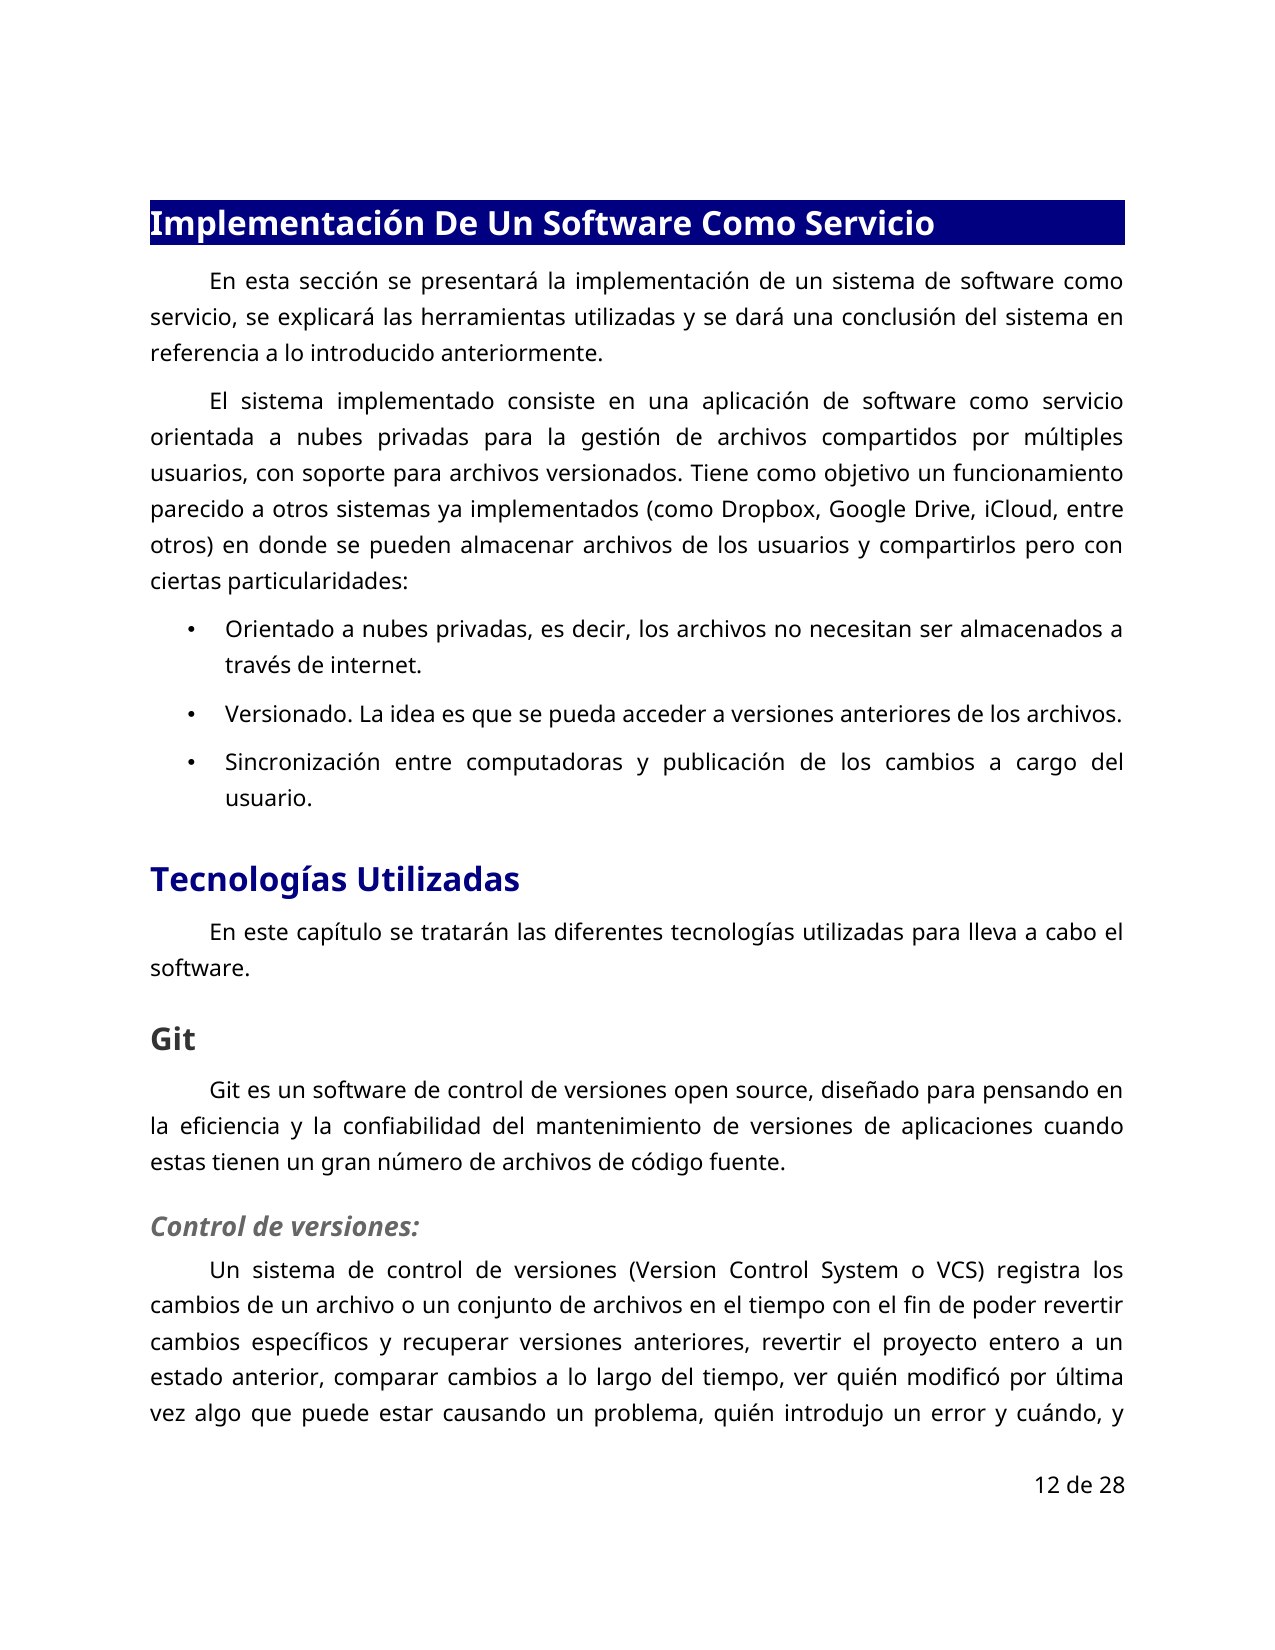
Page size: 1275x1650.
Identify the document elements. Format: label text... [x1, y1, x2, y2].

text Un sistema de control de versiones (Version Control System o VCS) registra los cambios de un archivo o un conjunto de archivos en el tiempo con el fin de poder revertir cambios específicos y recuperar versiones anteriores, revertir el proyecto entero a un estado anterior, comparar cambios a lo largo del tiempo, ver quién modificó por última vez algo que puede estar causando un problema, quién introdujo un error y cuándo, y [150, 1253, 1125, 1428]
list Orientado a nubes privadas, es decir, los archivos no necesitan ser almacenados a través de internet. [187, 613, 1125, 680]
text En este capítulo se tratarán las diferentes tecnologías utilizadas para lleva a cabo el software. [150, 916, 1125, 983]
subtitle Tecnologías Utilizadas [150, 855, 1125, 901]
text El sistema implementado consiste en una aplicación de software como servicio orientada a nubes privadas para la gestión de archivos compartidos por múltiples usuarios, con soporte para archivos versionados. Tiene como objetivo un funcionamiento parecido a otros sistemas ya implementados (como Dropbox, Google Drive, iCloud, entre otros) en donde se pueden almacenar archivos de los usuarios y compartirlos pero con ciertas particularidades: [150, 385, 1125, 596]
subtitle Git [150, 1017, 1125, 1059]
subtitle Control de versiones: [150, 1207, 1125, 1244]
subtitle Implementación De Un Software Como Servicio [150, 200, 1125, 245]
text Git es un software de control de versiones open source, diseñado para pensando en la eficiencia y la confiabilidad del mantenimiento de versiones de aplicaciones cuando estas tienen un gran número de archivos de código fuente. [150, 1074, 1125, 1177]
text En esta sección se presentará la implementación de un sistema de software como servicio, se explicará las herramientas utilizadas y se dará una conclusión del sistema en referencia a lo introducido anteriormente. [150, 265, 1125, 368]
list Sincronización entre computadoras y publicación de los cambios a cargo del usuario. [187, 746, 1125, 813]
list Versionado. La idea es que se pueda acceder a versiones anteriores de los archivos. [187, 697, 1125, 729]
